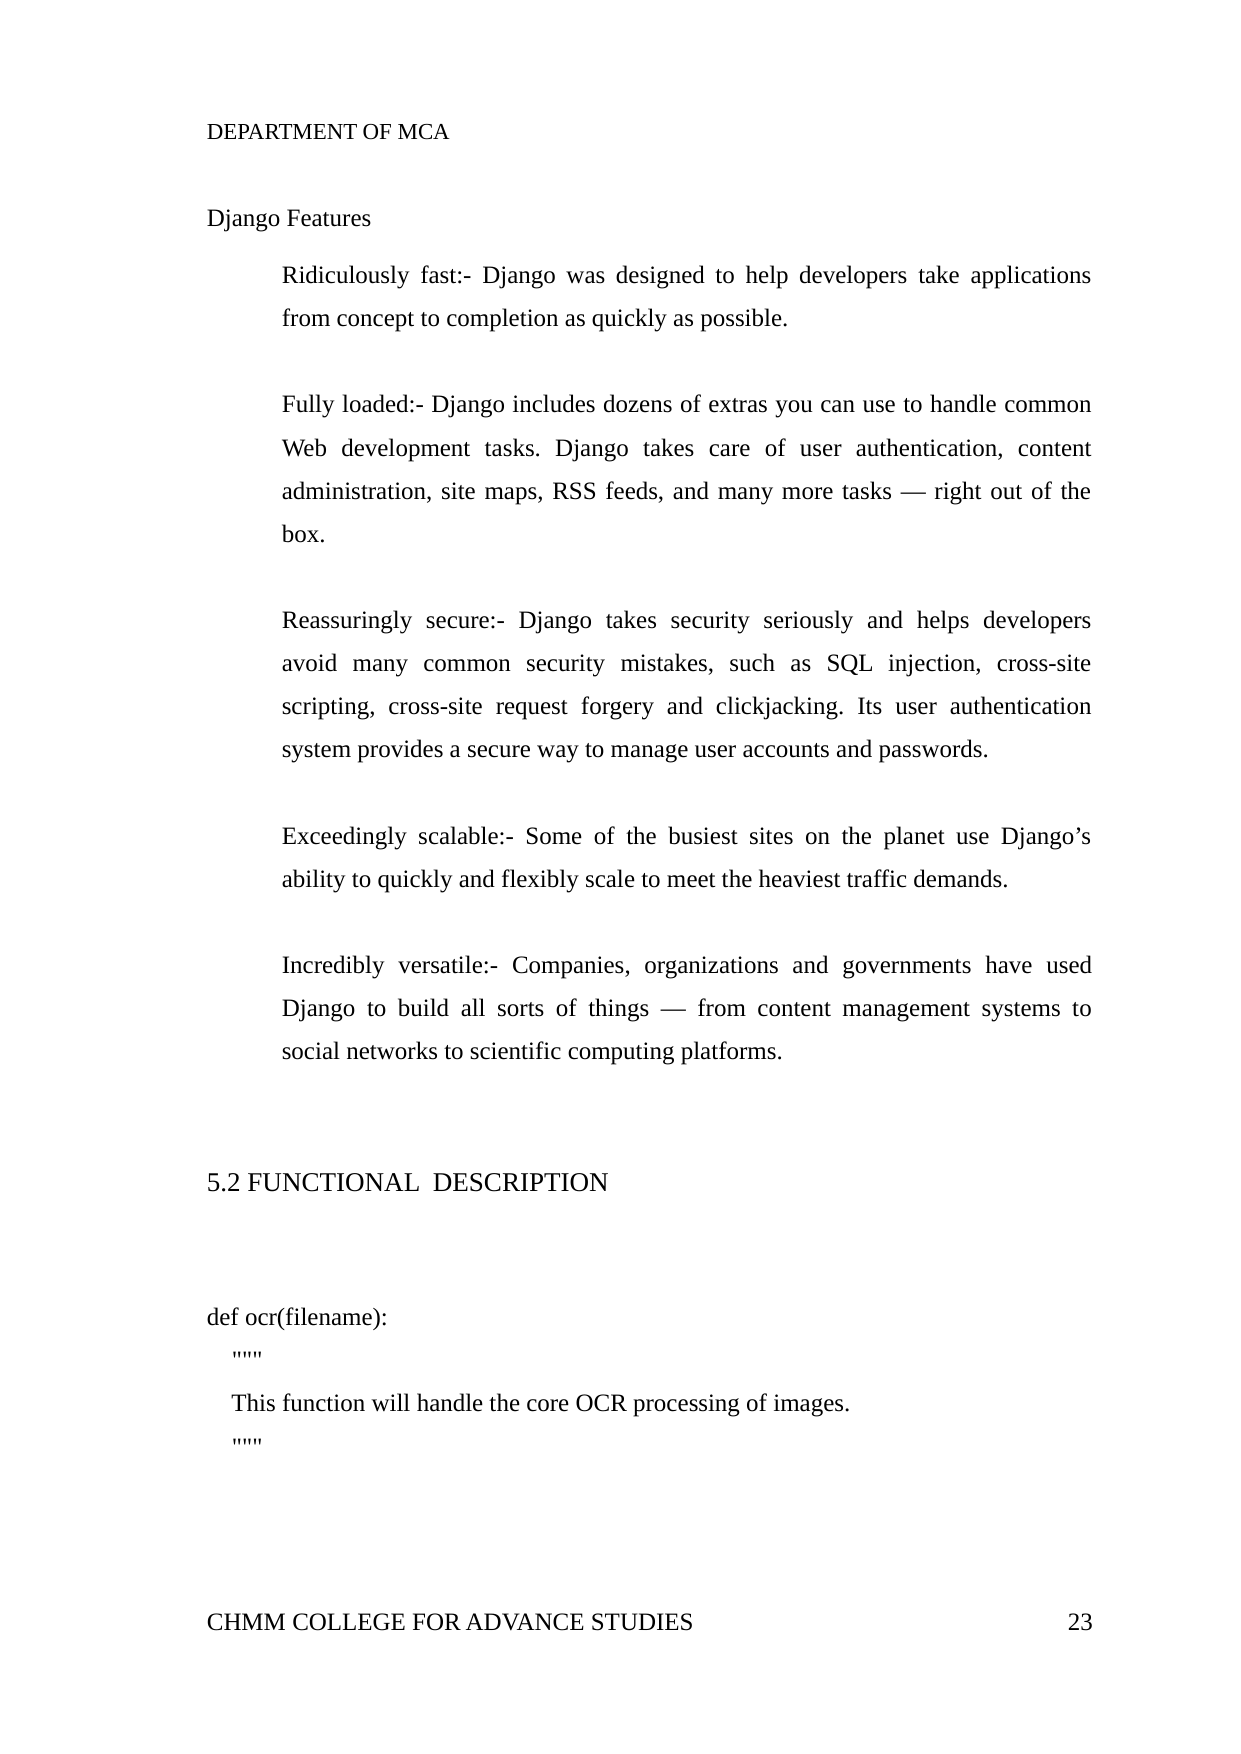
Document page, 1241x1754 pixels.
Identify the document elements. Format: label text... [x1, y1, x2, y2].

text def ocr(filename): [207, 1302, 1093, 1331]
text Incredibly versatile:- Companies, organizations and governments have used Django to build all sorts of things — from content management systems to social networks to scientific computing platforms. [282, 950, 1093, 1065]
text 5.2 FUNCTIONAL DESCRIPTION [207, 1166, 1093, 1197]
text """ [207, 1345, 1093, 1374]
text Exceedingly scalable:- Some of the busiest sites on the planet use Django’s ability to quickly and flexibly scale to meet the heaviest traffic demands. [282, 821, 1093, 893]
text """ [207, 1432, 1093, 1460]
text Ridiculously fast:- Django was designed to help developers take applications from concept to completion as quickly as possible. [282, 260, 1093, 332]
text Reassuringly secure:- Django takes security seriously and helps developers avoid many common security mistakes, such as SQL injection, cross-site scripting, cross-site request forgery and clickjacking. Its user authentication system provides a secure way to manage user accounts and passwords. [282, 605, 1093, 763]
text Fully loaded:- Django includes dozens of extras you can use to handle common Web development tasks. Django takes care of user authentication, content administration, site maps, RSS feeds, and many more tasks — right out of the box. [282, 389, 1093, 548]
text This function will handle the core OCR processing of images. [207, 1388, 1093, 1417]
text Django Features [207, 203, 1093, 231]
